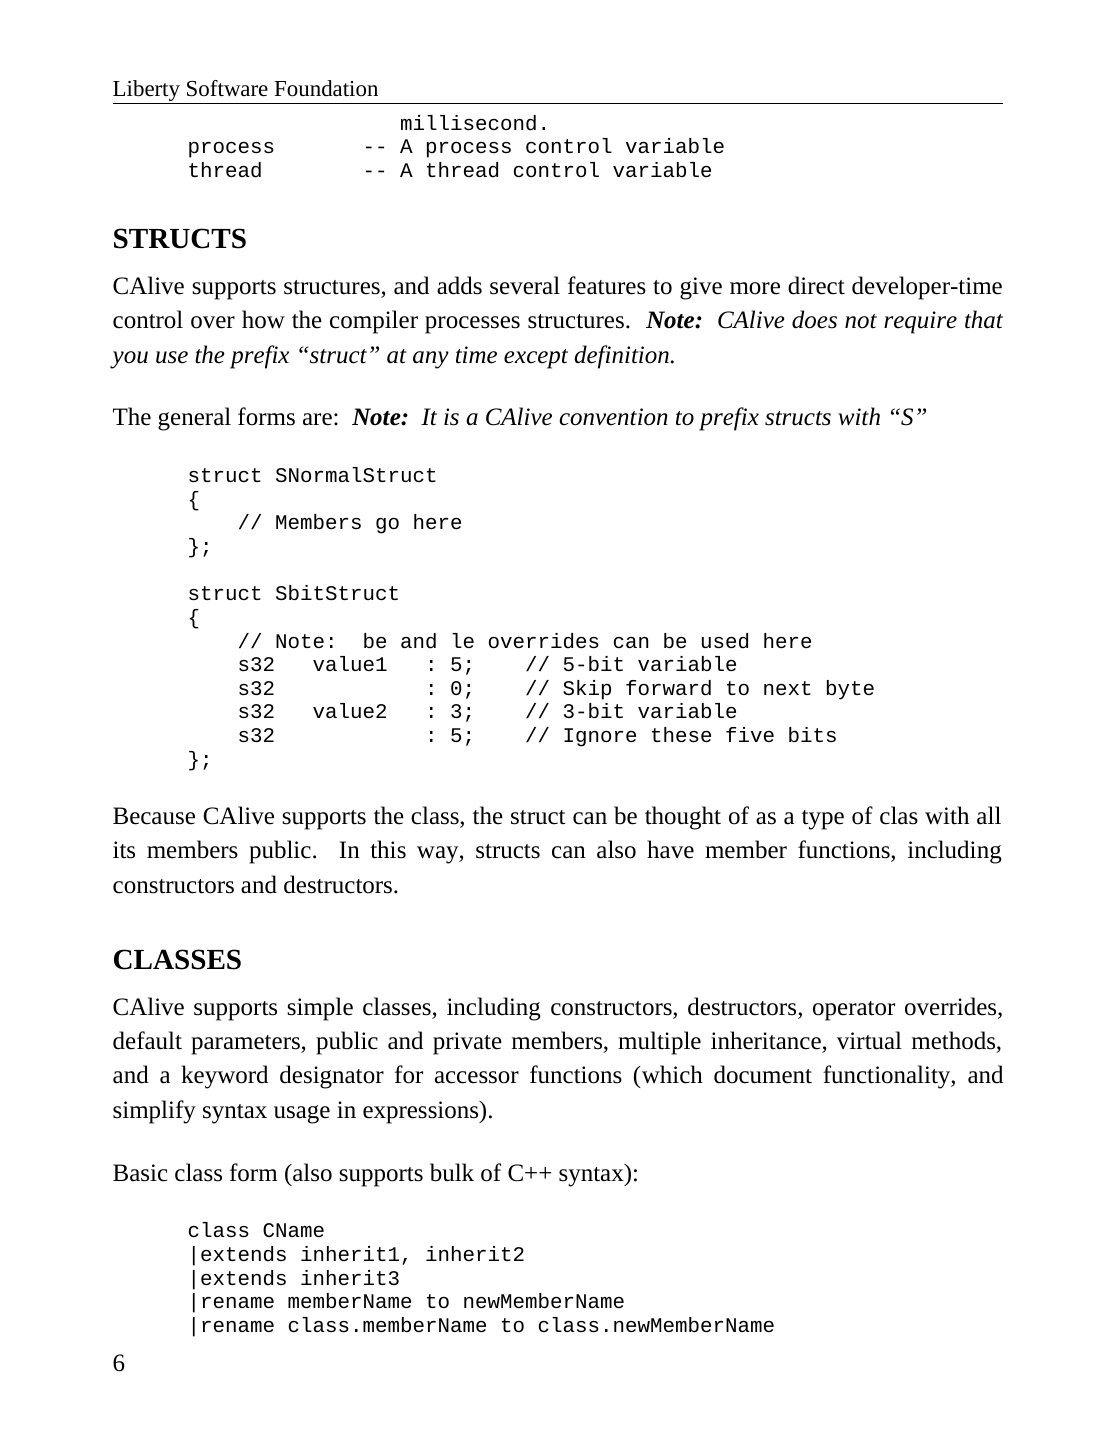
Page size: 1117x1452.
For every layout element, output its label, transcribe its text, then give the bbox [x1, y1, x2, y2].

subtitle structs [112, 221, 1003, 255]
text Because CAlive supports the class, the struct can be thought of as a type of clas with all its members public. In this way, structs can also have member functions, including constructors and destructors. [112, 801, 1003, 899]
text The general forms are: Note: It is a CAlive convention to prefix structs with “S” [112, 402, 1003, 431]
text CAlive supports simple classes, including constructors, destructors, operator overrides, default parameters, public and private members, multiple inheritance, virtual methods, and a keyword designator for accessor functions (which document functionality, and simplify syntax usage in expressions). [112, 992, 1003, 1124]
text struct SNormalStruct { // Members go here }; struct SbitStruct { // Note: be and le overrides can be used here s32 value1 : 5; // 5-bit variable s32 : 0; // Skip forward to next byte s32 value2 : 3; // 3-bit variable s32 : 5; // Ignore these five bits }; [187, 465, 928, 772]
text millisecond. process -- A process control variable thread -- A thread control variable [187, 112, 928, 183]
text CAlive supports structures, and adds several features to give more direct developer-time control over how the compiler processes structures. Note: CAlive does not require that you use the prefix “struct” at any time except definition. [112, 271, 1003, 369]
text Basic class form (also supports bulk of C++ syntax): [112, 1158, 1003, 1186]
text class CName |extends inherit1, inherit2 |extends inherit3 |rename memberName to newMemberName |rename class.memberName to class.newMemberName [187, 1220, 928, 1338]
subtitle classes [112, 942, 1003, 976]
